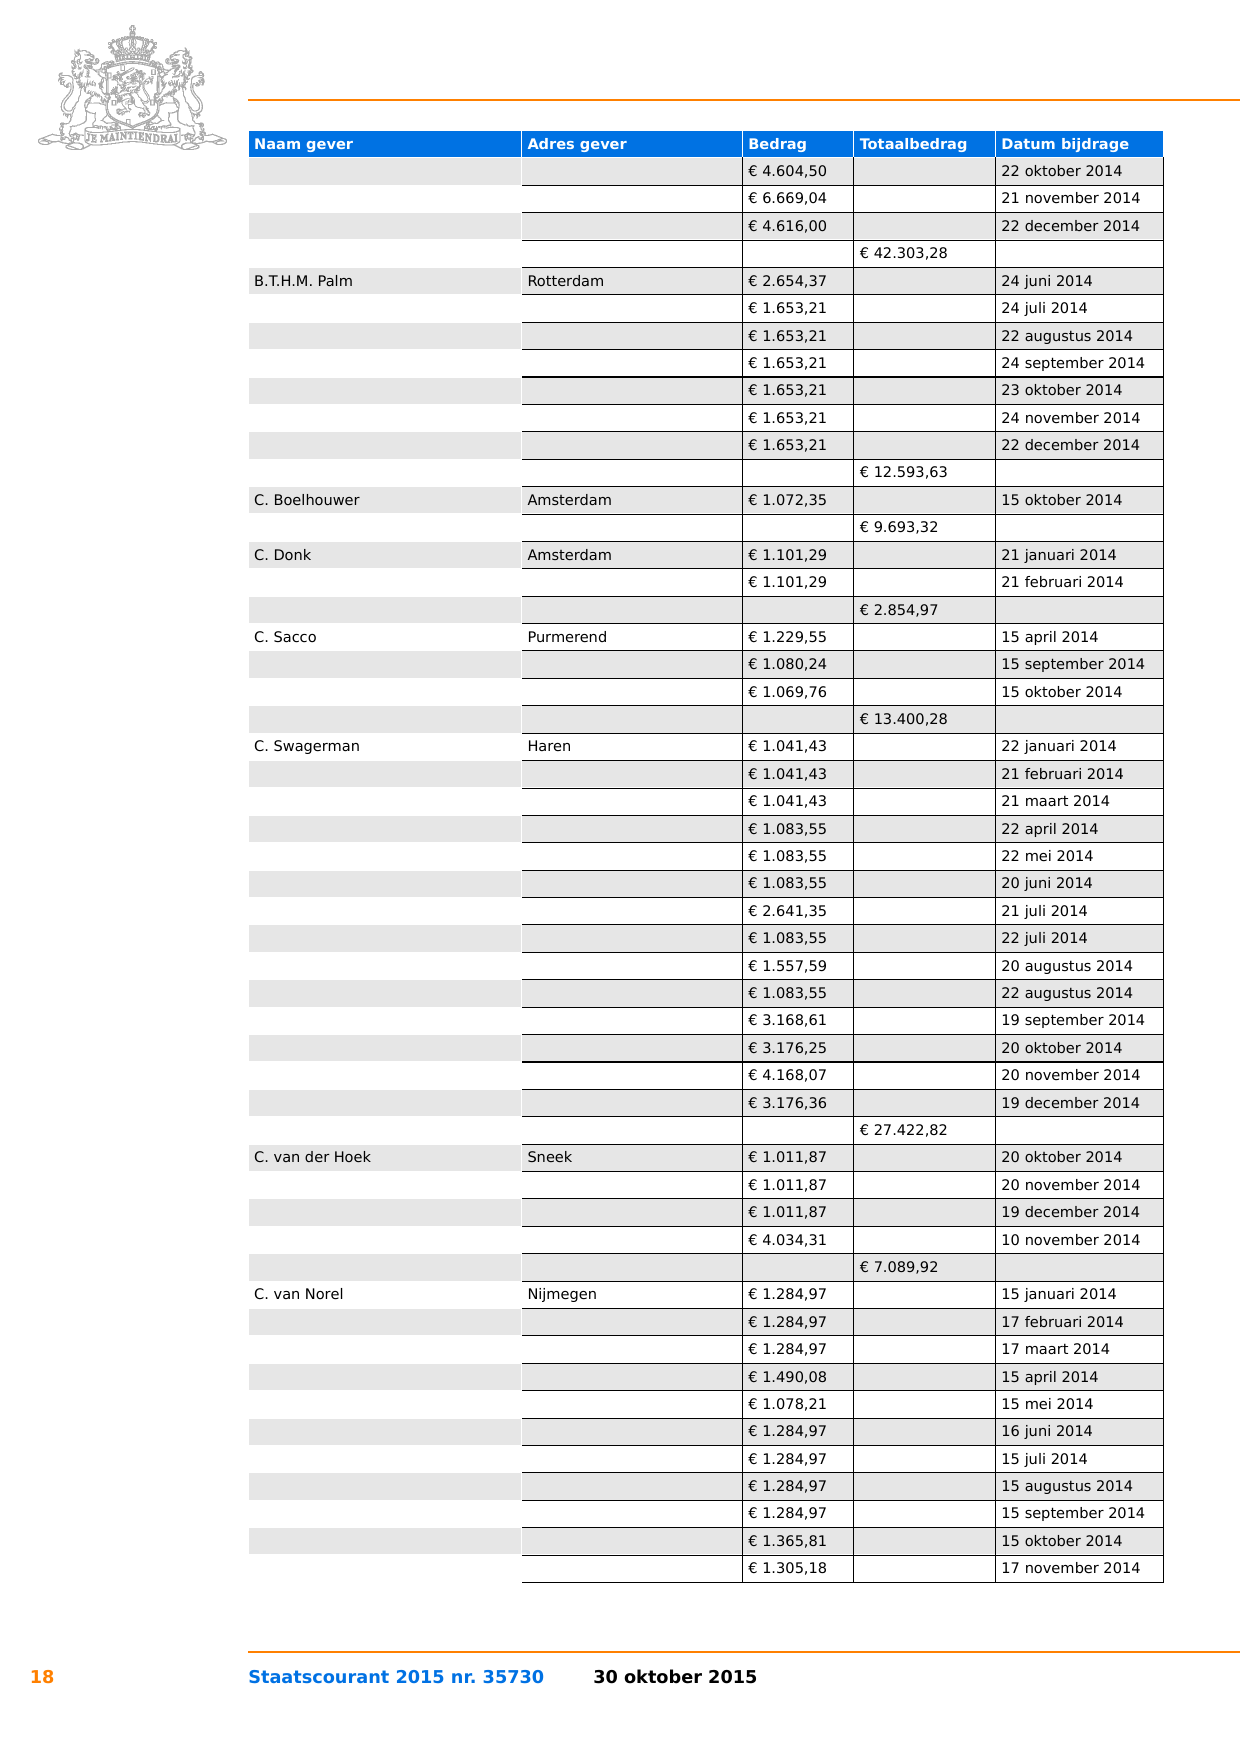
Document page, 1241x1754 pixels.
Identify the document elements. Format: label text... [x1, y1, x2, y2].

table_cell [249, 953, 521, 979]
table_cell [854, 323, 995, 349]
table_cell [854, 734, 995, 760]
table_cell [996, 706, 1163, 733]
table_cell [743, 1117, 853, 1143]
table_cell [854, 350, 995, 376]
table_cell [249, 515, 521, 541]
table_cell € 4.604,50 [743, 158, 853, 185]
table_cell [249, 213, 521, 239]
table_cell 15 april 2014 [996, 624, 1163, 650]
table_cell 15 oktober 2014 [996, 679, 1163, 705]
table_header Adres gever [522, 131, 742, 157]
table_cell [854, 789, 995, 815]
table_cell € 1.284,97 [743, 1473, 853, 1500]
table_cell Amsterdam [522, 542, 742, 568]
table_cell € 1.072,35 [743, 487, 853, 513]
table_cell [522, 597, 742, 623]
table_cell [854, 871, 995, 897]
table_cell C. Sacco [249, 624, 521, 650]
table_cell [249, 1391, 521, 1417]
table_cell C. van der Hoek [249, 1145, 521, 1171]
table_cell 23 oktober 2014 [996, 378, 1163, 404]
table_cell [249, 350, 521, 376]
table_cell € 1.284,97 [743, 1501, 853, 1527]
table_cell 20 juni 2014 [996, 871, 1163, 897]
table_cell [854, 1391, 995, 1417]
table_cell [249, 460, 521, 486]
table_cell [522, 323, 742, 349]
table_cell [522, 651, 742, 678]
table_cell € 1.101,29 [743, 569, 853, 596]
table_cell [522, 460, 742, 486]
table_cell 22 mei 2014 [996, 843, 1163, 869]
table_cell [249, 1309, 521, 1335]
table_cell [522, 1227, 742, 1253]
table_cell [249, 1446, 521, 1472]
table_cell 17 februari 2014 [996, 1309, 1163, 1335]
table_cell [522, 679, 742, 705]
table_cell € 1.080,24 [743, 651, 853, 678]
table_cell [854, 898, 995, 924]
table_cell € 1.284,97 [743, 1336, 853, 1363]
table_cell 15 mei 2014 [996, 1391, 1163, 1417]
table_cell [854, 268, 995, 294]
table_cell 22 december 2014 [996, 432, 1163, 459]
table_cell € 1.101,29 [743, 542, 853, 568]
table_cell [522, 295, 742, 322]
table_cell 24 september 2014 [996, 350, 1163, 376]
table_cell [854, 378, 995, 404]
table_cell € 3.176,25 [743, 1035, 853, 1061]
table_cell [522, 1473, 742, 1500]
table_cell € 9.693,32 [854, 515, 995, 541]
table_cell € 1.305,18 [743, 1556, 853, 1582]
table_cell [249, 1336, 521, 1363]
table_cell [854, 432, 995, 459]
table_cell € 1.041,43 [743, 789, 853, 815]
table_cell [854, 405, 995, 431]
table_header Naam gever [249, 131, 521, 157]
table_cell [854, 980, 995, 1007]
table_cell [854, 1528, 995, 1554]
table_cell € 1.011,87 [743, 1172, 853, 1198]
table_cell [249, 898, 521, 924]
table_cell [522, 898, 742, 924]
table_cell [854, 1199, 995, 1226]
table_cell 22 oktober 2014 [996, 158, 1163, 185]
table_cell 15 augustus 2014 [996, 1473, 1163, 1500]
table_cell [249, 1063, 521, 1089]
table_cell € 1.284,97 [743, 1309, 853, 1335]
table_cell [996, 1117, 1163, 1143]
table_cell [854, 1090, 995, 1116]
table_cell 21 februari 2014 [996, 761, 1163, 787]
table_cell 20 november 2014 [996, 1172, 1163, 1198]
table_cell 15 oktober 2014 [996, 487, 1163, 513]
table_cell [854, 1419, 995, 1445]
table_cell € 1.011,87 [743, 1199, 853, 1226]
table_cell [854, 816, 995, 842]
table_cell € 1.284,97 [743, 1419, 853, 1445]
table_cell [249, 1254, 521, 1281]
table_cell [522, 158, 742, 185]
table_cell [854, 213, 995, 239]
table_cell [249, 378, 521, 404]
table_cell [522, 1528, 742, 1554]
table_cell [743, 1254, 853, 1281]
table_cell [522, 1117, 742, 1143]
table_cell [996, 597, 1163, 623]
table_cell [522, 789, 742, 815]
table_cell [854, 569, 995, 596]
table_cell [854, 487, 995, 513]
table_cell 19 december 2014 [996, 1199, 1163, 1226]
table_cell 21 maart 2014 [996, 789, 1163, 815]
table_cell [522, 1391, 742, 1417]
table_cell [249, 761, 521, 787]
table_cell 15 april 2014 [996, 1364, 1163, 1390]
table_cell C. Boelhouwer [249, 487, 521, 513]
table_cell 21 januari 2014 [996, 542, 1163, 568]
table_cell [522, 1419, 742, 1445]
table_cell [854, 1364, 995, 1390]
table_cell 24 juni 2014 [996, 268, 1163, 294]
table_cell [854, 679, 995, 705]
table_cell B.T.H.M. Palm [249, 268, 521, 294]
table_cell [249, 1473, 521, 1500]
table_cell [249, 1035, 521, 1061]
table_cell C. Swagerman [249, 734, 521, 760]
table_cell [854, 1336, 995, 1363]
table_cell € 1.653,21 [743, 350, 853, 376]
table_cell [249, 241, 521, 267]
table_cell 22 juli 2014 [996, 925, 1163, 952]
table_cell 22 augustus 2014 [996, 323, 1163, 349]
table_cell [249, 158, 521, 185]
table_cell [854, 1063, 995, 1089]
table_cell [249, 679, 521, 705]
table_cell [249, 1172, 521, 1198]
table_cell [249, 295, 521, 322]
table_cell 15 oktober 2014 [996, 1528, 1163, 1554]
table_cell € 1.069,76 [743, 679, 853, 705]
table_cell Amsterdam [522, 487, 742, 513]
table_cell [522, 515, 742, 541]
table_cell [249, 1501, 521, 1527]
table_cell [249, 186, 521, 212]
table_cell [249, 843, 521, 869]
table_cell [249, 651, 521, 678]
table_cell € 2.641,35 [743, 898, 853, 924]
table_cell [522, 953, 742, 979]
table_cell [522, 350, 742, 376]
table_cell € 1.284,97 [743, 1446, 853, 1472]
table_cell [249, 871, 521, 897]
table_cell [996, 460, 1163, 486]
table_cell 24 november 2014 [996, 405, 1163, 431]
table_cell Sneek [522, 1145, 742, 1171]
table_cell [522, 1501, 742, 1527]
table_header Datum bijdrage [996, 131, 1163, 157]
table_cell Haren [522, 734, 742, 760]
table_cell € 1.083,55 [743, 871, 853, 897]
table_cell [522, 925, 742, 952]
table_cell € 1.083,55 [743, 843, 853, 869]
table_cell 10 november 2014 [996, 1227, 1163, 1253]
table_cell [522, 1364, 742, 1390]
table_cell [743, 515, 853, 541]
table_cell [996, 241, 1163, 267]
table_cell [854, 1227, 995, 1253]
table_cell [522, 871, 742, 897]
table_cell € 1.083,55 [743, 816, 853, 842]
table_cell [249, 706, 521, 733]
table_cell [249, 1227, 521, 1253]
table_cell € 1.490,08 [743, 1364, 853, 1390]
table_cell € 2.654,37 [743, 268, 853, 294]
table_cell [743, 706, 853, 733]
table_cell 15 juli 2014 [996, 1446, 1163, 1472]
table_cell 20 oktober 2014 [996, 1145, 1163, 1171]
table_cell 20 november 2014 [996, 1063, 1163, 1089]
table_cell 16 juni 2014 [996, 1419, 1163, 1445]
table_cell [854, 843, 995, 869]
table_cell 22 augustus 2014 [996, 980, 1163, 1007]
table_cell € 1.365,81 [743, 1528, 853, 1554]
table_cell [522, 186, 742, 212]
table_cell [522, 1090, 742, 1116]
table_cell [249, 1199, 521, 1226]
table_cell 15 september 2014 [996, 1501, 1163, 1527]
table_cell 24 juli 2014 [996, 295, 1163, 322]
table_cell € 4.168,07 [743, 1063, 853, 1089]
table_cell [249, 789, 521, 815]
table_cell € 13.400,28 [854, 706, 995, 733]
table_cell [522, 706, 742, 733]
table_cell [522, 816, 742, 842]
table_cell [249, 1419, 521, 1445]
table_cell € 1.557,59 [743, 953, 853, 979]
table_cell [854, 186, 995, 212]
table_cell € 3.176,36 [743, 1090, 853, 1116]
table_cell [854, 761, 995, 787]
table_cell € 1.653,21 [743, 323, 853, 349]
table_cell [743, 460, 853, 486]
table_cell [854, 1556, 995, 1582]
table_cell [249, 980, 521, 1007]
table_cell [854, 651, 995, 678]
table_cell 19 december 2014 [996, 1090, 1163, 1116]
table_cell 20 augustus 2014 [996, 953, 1163, 979]
table_cell C. van Norel [249, 1282, 521, 1308]
table_cell 15 september 2014 [996, 651, 1163, 678]
table_cell [522, 378, 742, 404]
table_cell 20 oktober 2014 [996, 1035, 1163, 1061]
table_cell [854, 1145, 995, 1171]
table_cell [522, 761, 742, 787]
table_cell Rotterdam [522, 268, 742, 294]
table_cell [522, 843, 742, 869]
table_cell Nijmegen [522, 1282, 742, 1308]
table_cell [854, 1473, 995, 1500]
table_cell € 1.083,55 [743, 925, 853, 952]
table_cell Purmerend [522, 624, 742, 650]
table_cell 22 januari 2014 [996, 734, 1163, 760]
table_cell € 1.653,21 [743, 405, 853, 431]
table_cell € 42.303,28 [854, 241, 995, 267]
table_cell [249, 569, 521, 596]
table_header Bedrag [743, 131, 853, 157]
table_cell [522, 980, 742, 1007]
table_cell 17 november 2014 [996, 1556, 1163, 1582]
table_cell [522, 1199, 742, 1226]
table_cell [249, 816, 521, 842]
table_cell € 1.078,21 [743, 1391, 853, 1417]
table_cell [854, 1008, 995, 1034]
table_cell [249, 405, 521, 431]
table_cell € 1.653,21 [743, 378, 853, 404]
table_cell 17 maart 2014 [996, 1336, 1163, 1363]
table_cell [522, 405, 742, 431]
table_cell € 7.089,92 [854, 1254, 995, 1281]
table_cell [854, 1172, 995, 1198]
table_cell [854, 925, 995, 952]
table_cell [522, 1035, 742, 1061]
table_cell € 1.653,21 [743, 432, 853, 459]
table_cell [996, 1254, 1163, 1281]
table_cell € 1.041,43 [743, 734, 853, 760]
table_cell [249, 1117, 521, 1143]
table_cell [249, 1556, 521, 1582]
table_cell [249, 1364, 521, 1390]
table_cell € 1.041,43 [743, 761, 853, 787]
table_cell [249, 1528, 521, 1554]
table_cell [854, 1446, 995, 1472]
table_cell € 1.284,97 [743, 1282, 853, 1308]
table_cell [522, 569, 742, 596]
table_cell € 12.593,63 [854, 460, 995, 486]
table_header Totaalbedrag [854, 131, 995, 157]
table_cell [249, 1008, 521, 1034]
table_cell € 6.669,04 [743, 186, 853, 212]
table_cell [854, 1035, 995, 1061]
table_cell € 1.011,87 [743, 1145, 853, 1171]
table_cell [249, 925, 521, 952]
table_cell [249, 323, 521, 349]
table_cell [249, 432, 521, 459]
table_cell [522, 213, 742, 239]
table_cell € 4.616,00 [743, 213, 853, 239]
table_cell 22 april 2014 [996, 816, 1163, 842]
table_cell [854, 295, 995, 322]
table_cell [249, 597, 521, 623]
table_cell [854, 1309, 995, 1335]
table_cell € 1.229,55 [743, 624, 853, 650]
table_cell [743, 241, 853, 267]
table_cell C. Donk [249, 542, 521, 568]
table_cell [854, 953, 995, 979]
table_cell € 4.034,31 [743, 1227, 853, 1253]
table_cell [522, 1172, 742, 1198]
table_cell [854, 158, 995, 185]
table_cell [743, 597, 853, 623]
table_cell [249, 1090, 521, 1116]
table_cell € 1.653,21 [743, 295, 853, 322]
table_cell [522, 1446, 742, 1472]
table_cell [522, 1309, 742, 1335]
table_cell [522, 1556, 742, 1582]
table_cell € 1.083,55 [743, 980, 853, 1007]
table_cell 15 januari 2014 [996, 1282, 1163, 1308]
table_cell 21 juli 2014 [996, 898, 1163, 924]
table_cell 21 februari 2014 [996, 569, 1163, 596]
table_cell [854, 624, 995, 650]
table_cell [522, 432, 742, 459]
table_cell 22 december 2014 [996, 213, 1163, 239]
table_cell [854, 1282, 995, 1308]
table_cell 19 september 2014 [996, 1008, 1163, 1034]
table_cell € 27.422,82 [854, 1117, 995, 1143]
table_cell [522, 1008, 742, 1034]
table_cell [522, 241, 742, 267]
table_cell [522, 1254, 742, 1281]
table_cell € 2.854,97 [854, 597, 995, 623]
table_cell [854, 542, 995, 568]
table_cell € 3.168,61 [743, 1008, 853, 1034]
table_cell [522, 1063, 742, 1089]
table_cell 21 november 2014 [996, 186, 1163, 212]
table_cell [854, 1501, 995, 1527]
table_cell [996, 515, 1163, 541]
picture [38, 25, 227, 150]
table_cell [522, 1336, 742, 1363]
